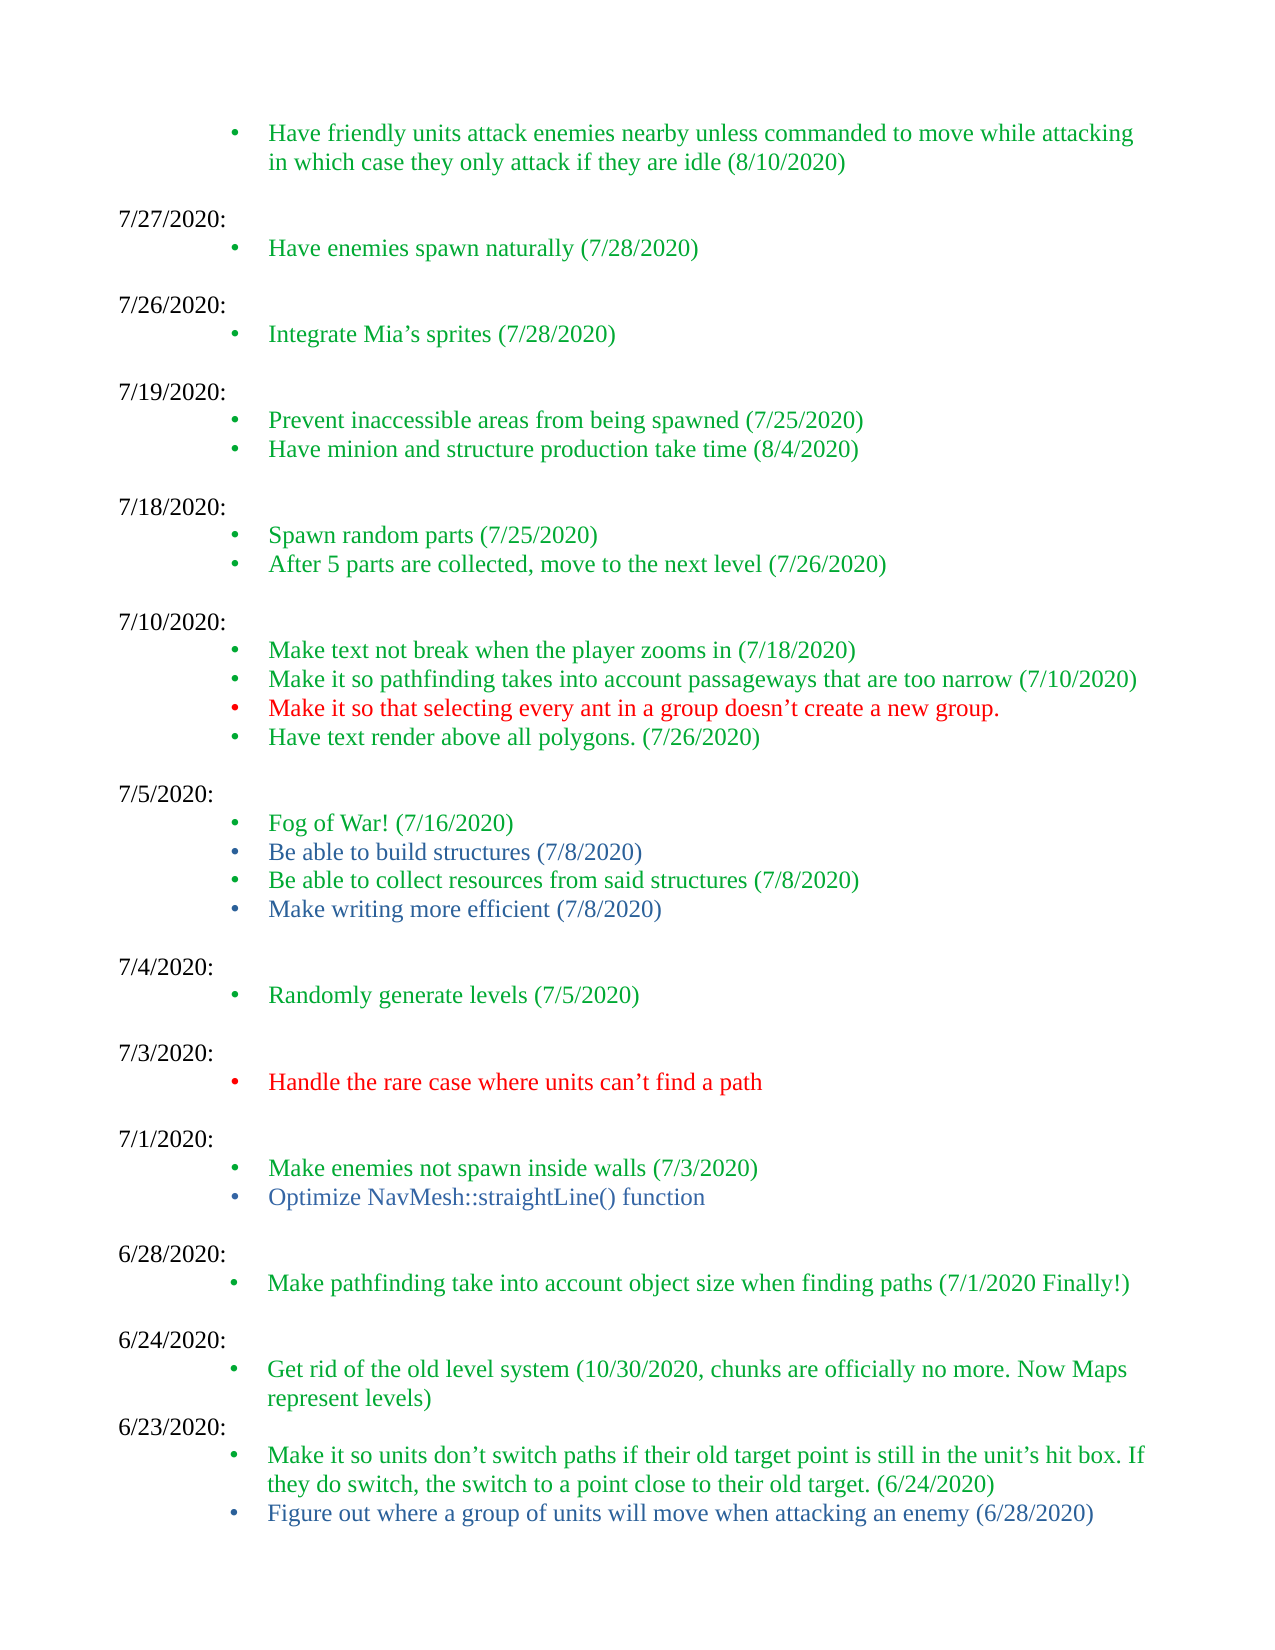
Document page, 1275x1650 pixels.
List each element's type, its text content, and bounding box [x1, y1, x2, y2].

list Make writing more efficient (7/8/2020) [231, 894, 1157, 923]
text 7/18/2020: [118, 492, 1157, 521]
list Randomly generate levels (7/5/2020) [231, 981, 1157, 1009]
list Have text render above all polygons. (7/26/2020) [231, 722, 1157, 751]
text 7/10/2020: [118, 607, 1157, 636]
list Figure out where a group of units will move when attacking an enemy (6/28/2020) [229, 1498, 1157, 1527]
list Prevent inaccessible areas from being spawned (7/25/2020) [231, 406, 1157, 434]
text 6/28/2020: [118, 1239, 1157, 1268]
text 7/5/2020: [118, 779, 1157, 808]
text 6/24/2020: [118, 1326, 1157, 1354]
list Fog of War! (7/16/2020) [231, 808, 1157, 837]
text 7/19/2020: [118, 377, 1157, 406]
text 7/26/2020: [118, 291, 1157, 319]
list Be able to build structures (7/8/2020) [231, 837, 1157, 866]
list Make enemies not spawn inside walls (7/3/2020) [231, 1153, 1157, 1182]
list Get rid of the old level system (10/30/2020, chunks are officially no more. Now Maps represent levels) [229, 1354, 1157, 1412]
list Handle the rare case where units can’t find a path [231, 1067, 1157, 1096]
list Make it so pathfinding takes into account passageways that are too narrow (7/10/2020) [231, 664, 1157, 693]
list Make text not break when the player zooms in (7/18/2020) [231, 636, 1157, 664]
list After 5 parts are collected, move to the next level (7/26/2020) [231, 549, 1157, 578]
text 7/4/2020: [118, 952, 1157, 981]
list Make it so that selecting every ant in a group doesn’t create a new group. [231, 693, 1157, 722]
list Be able to collect resources from said structures (7/8/2020) [231, 866, 1157, 894]
list Have minion and structure production take time (8/4/2020) [231, 434, 1157, 463]
list Have enemies spawn naturally (7/28/2020) [231, 233, 1157, 262]
list Optimize NavMesh::straightLine() function [231, 1182, 1157, 1211]
list Make pathfinding take into account object size when finding paths (7/1/2020 Finally!) [229, 1268, 1157, 1297]
list Have friendly units attack enemies nearby unless commanded to move while attacking in which case they only attack if they are idle (8/10/2020) [231, 118, 1157, 176]
text 7/27/2020: [118, 204, 1157, 233]
text 7/3/2020: [118, 1038, 1157, 1067]
list Integrate Mia’s sprites (7/28/2020) [231, 319, 1157, 348]
list Make it so units don’t switch paths if their old target point is still in the unit’s hit box. If they do switch, the switch to a point close to their old target. (6/24/2020) [229, 1441, 1157, 1498]
text 6/23/2020: [118, 1412, 1157, 1441]
list Spawn random parts (7/25/2020) [231, 521, 1157, 549]
text 7/1/2020: [118, 1124, 1157, 1153]
